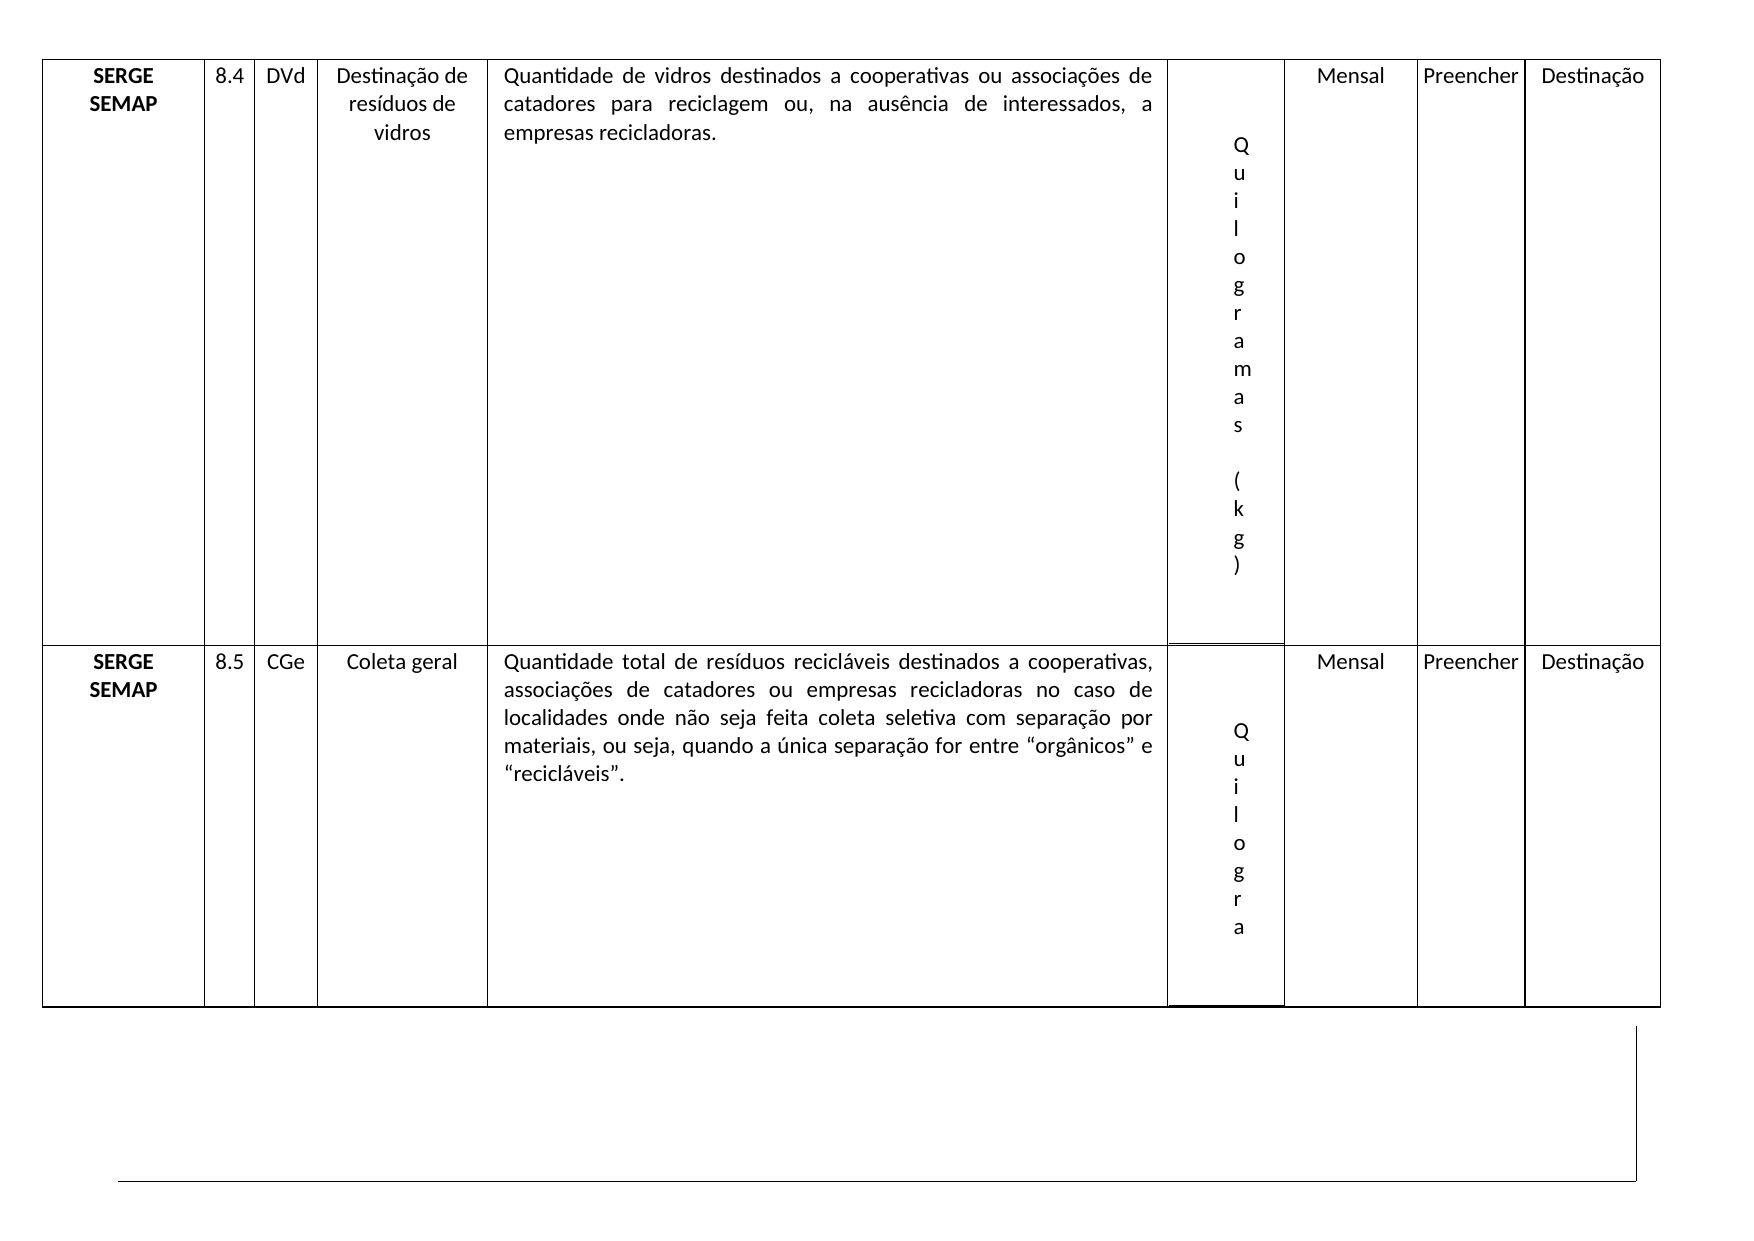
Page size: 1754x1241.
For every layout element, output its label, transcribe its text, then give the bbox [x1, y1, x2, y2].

table_cell 8.4 [205, 60, 254, 645]
table_cell SERGE SEMAP [43, 646, 204, 1006]
table_cell SERGE SEMAP [43, 60, 204, 645]
table_cell Destinação [1526, 646, 1660, 1006]
table_cell CGe [255, 646, 317, 1006]
table_cell DVd [255, 60, 317, 645]
table_cell Destinação [1526, 60, 1660, 645]
table_cell Preencher [1418, 646, 1524, 1006]
table_cell Destinação de resíduos de vidros [318, 60, 487, 645]
table_cell Mensal [1285, 646, 1417, 1006]
table_cell Mensal [1285, 60, 1417, 645]
table_cell Quantidade de vidros destinados a cooperativas ou associações de catadores para reciclagem ou, na ausência de interessados, a empresas recicladoras. [488, 60, 1167, 645]
table_cell 8.5 [205, 646, 254, 1006]
table_cell Quilogramas (kg) [1168, 60, 1284, 645]
table_cell Preencher [1418, 60, 1524, 645]
table_cell Quantidade total de resíduos recicláveis destinados a cooperativas, associações de catadores ou empresas recicladoras no caso de localidades onde não seja feita coleta seletiva com separação por materiais, ou seja, quando a única separação for entre “orgânicos” e “recicláveis”. [488, 646, 1167, 1006]
table_cell Coleta geral [318, 646, 487, 1006]
table_cell Quilogra [1168, 646, 1284, 1006]
